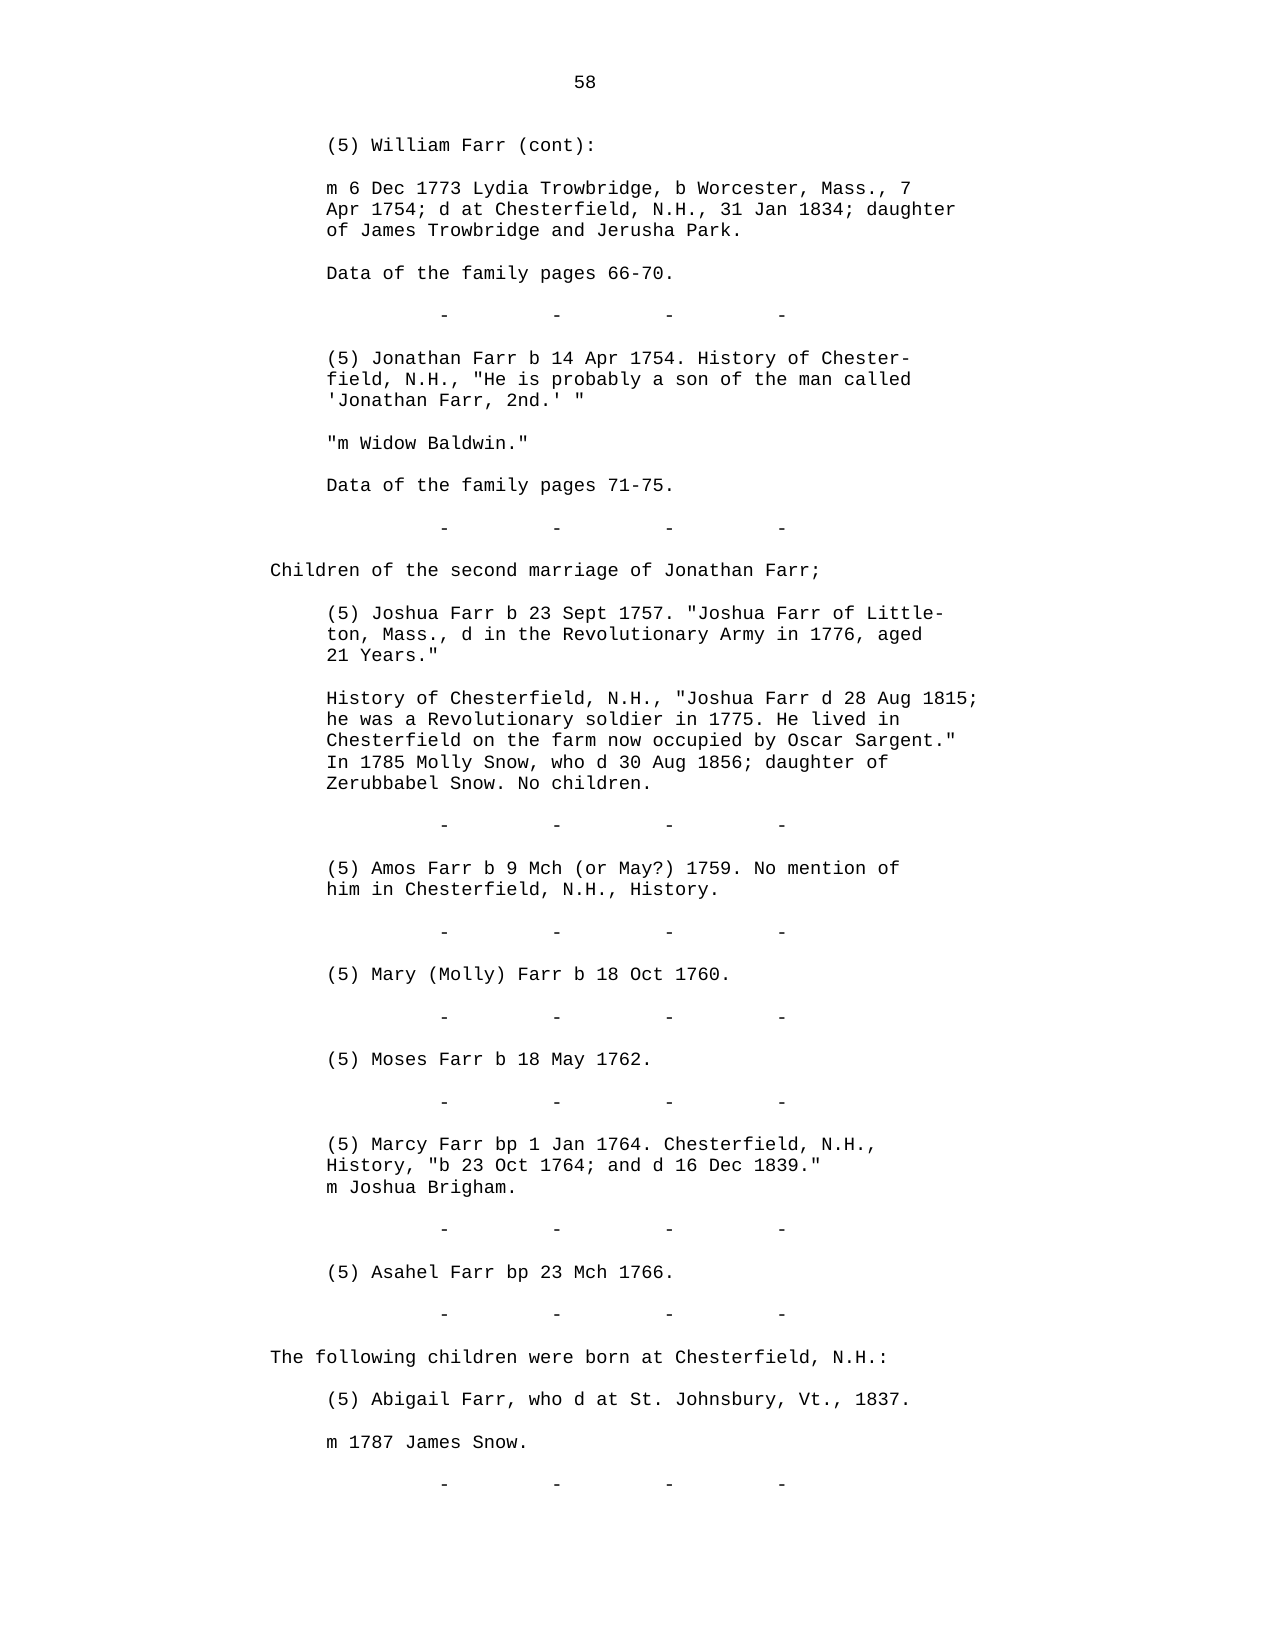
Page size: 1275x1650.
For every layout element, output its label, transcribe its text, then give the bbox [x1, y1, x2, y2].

text (5) Mary (Molly) Farr b 18 Oct 1760. [225, 965, 1157, 986]
text (5) Marcy Farr bp 1 Jan 1764. Chesterfield, N.H., [225, 1135, 1157, 1156]
text - - - - [225, 1475, 1157, 1496]
text 21 Years." [225, 646, 1157, 667]
text m 1787 James Snow. [225, 1432, 1157, 1454]
text (5) Moses Farr b 18 May 1762. [225, 1050, 1157, 1071]
text (5) Abigail Farr, who d at St. Johnsbury, Vt., 1837. [225, 1390, 1157, 1411]
text History of Chesterfield, N.H., "Joshua Farr d 28 Aug 1815; [225, 689, 1157, 710]
text - - - - [225, 1007, 1157, 1029]
text - - - - [225, 1305, 1157, 1326]
text (5) Jonathan Farr b 14 Apr 1754. History of Chester- [225, 349, 1157, 370]
text Zerubbabel Snow. No children. [225, 774, 1157, 795]
text - - - - [225, 816, 1157, 837]
text m 6 Dec 1773 Lydia Trowbridge, b Worcester, Mass., 7 [225, 179, 1157, 200]
text (5) William Farr (cont): [225, 136, 1157, 157]
text - - - - [225, 306, 1157, 327]
text - - - - [225, 1220, 1157, 1241]
text - - - - [225, 519, 1157, 540]
text Data of the family pages 66-70. [225, 264, 1157, 285]
text (5) Asahel Farr bp 23 Mch 1766. [225, 1262, 1157, 1284]
text he was a Revolutionary soldier in 1775. He lived in [225, 710, 1157, 731]
text - - - - [225, 922, 1157, 944]
text Children of the second marriage of Jonathan Farr; [225, 561, 1157, 582]
text Chesterfield on the farm now occupied by Oscar Sargent." [225, 731, 1157, 752]
text Apr 1754; d at Chesterfield, N.H., 31 Jan 1834; daughter [225, 200, 1157, 221]
text Data of the family pages 71-75. [225, 476, 1157, 497]
text 58 [225, 72, 1157, 94]
text - - - - [225, 1092, 1157, 1114]
text In 1785 Molly Snow, who d 30 Aug 1856; daughter of [225, 752, 1157, 774]
text History, "b 23 Oct 1764; and d 16 Dec 1839." [225, 1156, 1157, 1177]
text 'Jonathan Farr, 2nd.' " [225, 391, 1157, 412]
text m Joshua Brigham. [225, 1177, 1157, 1199]
text of James Trowbridge and Jerusha Park. [225, 221, 1157, 242]
text ton, Mass., d in the Revolutionary Army in 1776, aged [225, 625, 1157, 646]
text (5) Amos Farr b 9 Mch (or May?) 1759. No mention of [225, 859, 1157, 880]
text The following children were born at Chesterfield, N.H.: [225, 1347, 1157, 1369]
text field, N.H., "He is probably a son of the man called [225, 370, 1157, 391]
text "m Widow Baldwin." [225, 434, 1157, 455]
text him in Chesterfield, N.H., History. [225, 880, 1157, 901]
text (5) Joshua Farr b 23 Sept 1757. "Joshua Farr of Little- [225, 604, 1157, 625]
